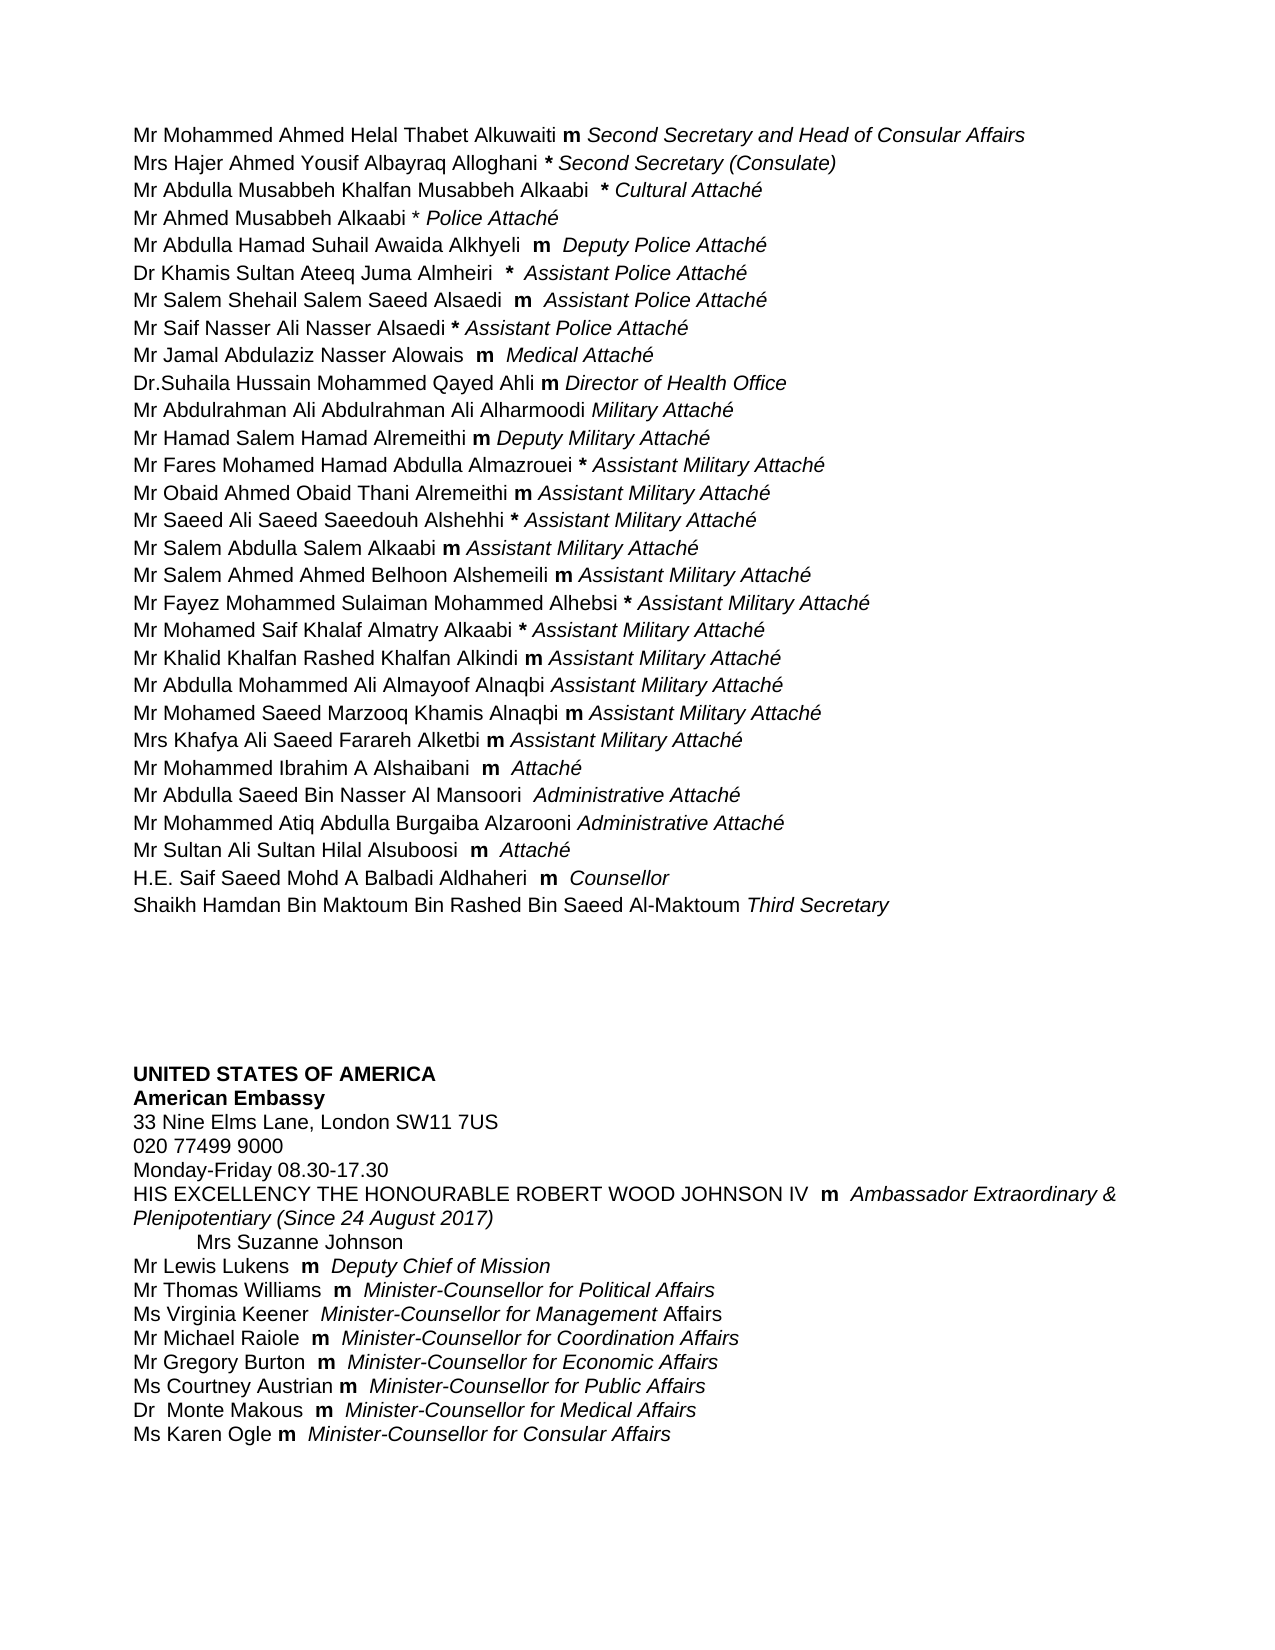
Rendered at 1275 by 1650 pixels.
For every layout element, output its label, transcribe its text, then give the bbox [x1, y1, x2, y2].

text Mr Gregory Burton m Minister-Counsellor for Economic Affairs [133, 1349, 1181, 1373]
text Mr Mohammed Ibrahim A Alshaibani m Attaché [133, 755, 1181, 779]
text Mr Abdulla Saeed Bin Nasser Al Mansoori Administrative Attaché [133, 783, 1181, 807]
text Ms Karen Ogle m Minister-Counsellor for Consular Affairs [133, 1421, 1181, 1445]
text Mr Michael Raiole m Minister-Counsellor for Coordination Affairs [133, 1326, 1181, 1349]
text Mr Salem Ahmed Ahmed Belhoon Alshemeili m Assistant Military Attaché [133, 563, 1181, 587]
text Dr.Suhaila Hussain Mohammed Qayed Ahli m Director of Health Office [133, 370, 1181, 394]
text Mr Salem Abdulla Salem Alkaabi m Assistant Military Attaché [133, 535, 1181, 559]
text Mr Fares Mohamed Hamad Abdulla Almazrouei * Assistant Military Attaché [133, 453, 1181, 477]
text Shaikh Hamdan Bin Maktoum Bin Rashed Bin Saeed Al-Maktoum Third Secretary [133, 893, 1181, 917]
text Mr Mohammed Atiq Abdulla Burgaiba Alzarooni Administrative Attaché [133, 810, 1181, 834]
text Mr Abdulla Mohammed Ali Almayoof Alnaqbi Assistant Military Attaché [133, 673, 1181, 697]
text Mr Abdulla Musabbeh Khalfan Musabbeh Alkaabi * Cultural Attaché [133, 178, 1181, 202]
text Ms Virginia Keener Minister-Counsellor for Management Affairs [133, 1302, 1181, 1326]
text H.E. Saif Saeed Mohd A Balbadi Aldhaheri m Counsellor [133, 865, 1181, 889]
text Mr Thomas Williams m Minister-Counsellor for Political Affairs [133, 1278, 1181, 1302]
text Mr Salem Shehail Salem Saeed Alsaedi m Assistant Police Attaché [133, 288, 1181, 312]
text Mr Mohamed Saeed Marzooq Khamis Alnaqbi m Assistant Military Attaché [133, 700, 1181, 724]
text Mr Hamad Salem Hamad Alremeithi m Deputy Military Attaché [133, 425, 1181, 449]
text 020 77499 9000 [133, 1134, 1181, 1158]
text Ms Courtney Austrian m Minister-Counsellor for Public Affairs [133, 1373, 1181, 1397]
text Mr Saif Nasser Ali Nasser Alsaedi * Assistant Police Attaché [133, 315, 1181, 339]
text 33 Nine Elms Lane, London SW11 7US [133, 1110, 1181, 1134]
text Dr Monte Makous m Minister-Counsellor for Medical Affairs [133, 1397, 1181, 1421]
text Mr Mohammed Ahmed Helal Thabet Alkuwaiti m Second Secretary and Head of Consular Affairs [133, 123, 1181, 147]
text Mr Obaid Ahmed Obaid Thani Alremeithi m Assistant Military Attaché [133, 480, 1181, 504]
text Mr Lewis Lukens m Deputy Chief of Mission [133, 1254, 1181, 1278]
text Mrs Hajer Ahmed Yousif Albayraq Alloghani * Second Secretary (Consulate) [133, 150, 1181, 174]
text Mr Abdulla Hamad Suhail Awaida Alkhyeli m Deputy Police Attaché [133, 233, 1181, 257]
text Mr Fayez Mohammed Sulaiman Mohammed Alhebsi * Assistant Military Attaché [133, 590, 1181, 614]
text UNITED STATES OF AMERICA [133, 1062, 1181, 1086]
subtitle American Embassy [133, 1086, 1181, 1110]
text Mr Mohamed Saif Khalaf Almatry Alkaabi * Assistant Military Attaché [133, 618, 1181, 642]
text Mr Abdulrahman Ali Abdulrahman Ali Alharmoodi Military Attaché [133, 398, 1181, 422]
text HIS EXCELLENCY THE HONOURABLE ROBERT WOOD JOHNSON IV m Ambassador Extraordinary & Plenipotentiary (Since 24 August 2017) [133, 1182, 1181, 1230]
text Mrs Suzanne Johnson [133, 1230, 1181, 1254]
text Mr Saeed Ali Saeed Saeedouh Alshehhi * Assistant Military Attaché [133, 508, 1181, 532]
text Mr Sultan Ali Sultan Hilal Alsuboosi m Attaché [133, 838, 1181, 862]
text Mr Jamal Abdulaziz Nasser Alowais m Medical Attaché [133, 343, 1181, 367]
text Mrs Khafya Ali Saeed Farareh Alketbi m Assistant Military Attaché [133, 728, 1181, 752]
text Mr Khalid Khalfan Rashed Khalfan Alkindi m Assistant Military Attaché [133, 645, 1181, 669]
text Mr Ahmed Musabbeh Alkaabi * Police Attaché [133, 205, 1181, 229]
text Monday-Friday 08.30-17.30 [133, 1158, 1181, 1182]
text Dr Khamis Sultan Ateeq Juma Almheiri * Assistant Police Attaché [133, 260, 1181, 284]
